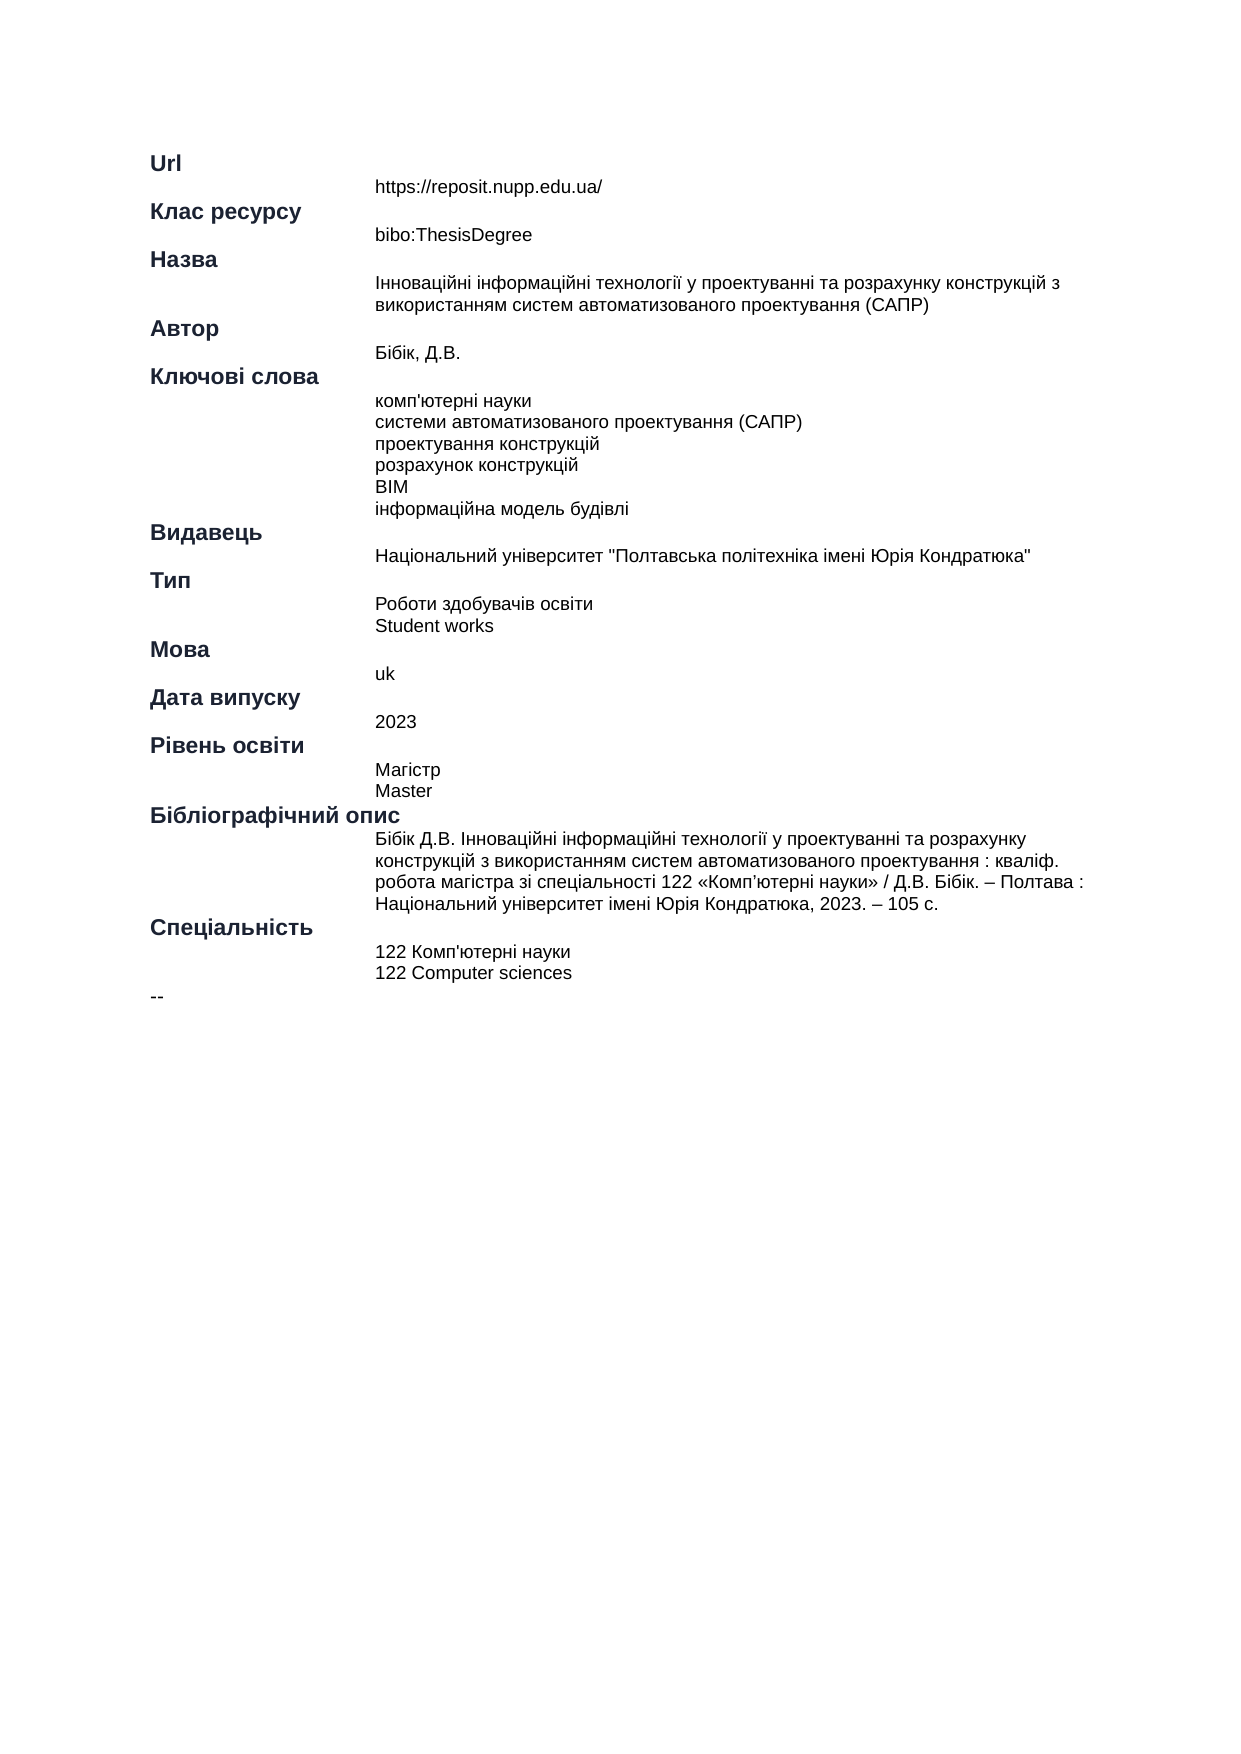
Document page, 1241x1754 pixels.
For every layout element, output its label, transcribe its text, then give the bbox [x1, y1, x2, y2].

text Рівень освіти [150, 732, 1090, 758]
text Мова [150, 636, 1090, 663]
text -- [150, 984, 1090, 1008]
text розрахунок конструкцій [375, 454, 1090, 476]
text https://reposit.nupp.edu.ua/ [375, 176, 1090, 198]
text проектування конструкцій [375, 433, 1090, 454]
text Master [375, 780, 1090, 802]
text Видавець [150, 519, 1090, 545]
text bibo:ThesisDegree [375, 224, 1090, 246]
text системи автоматизованого проектування (САПР) [375, 411, 1090, 433]
text Ключові слова [150, 363, 1090, 389]
text Дата випуску [150, 684, 1090, 711]
text uk [375, 663, 1090, 684]
text Тип [150, 567, 1090, 593]
text Назва [150, 246, 1090, 272]
text Клас ресурсу [150, 198, 1090, 224]
text Автор [150, 315, 1090, 342]
text Бібліографічний опис [150, 802, 1090, 828]
text інформаційна модель будівлі [375, 497, 1090, 519]
text Спеціальність [150, 914, 1090, 941]
text Інноваційні інформаційні технології у проектуванні та розрахунку конструкцій з використанням систем автоматизованого проектування (САПР) [375, 272, 1090, 315]
text комп'ютерні науки [375, 389, 1090, 411]
text Національний університет "Полтавська політехніка імені Юрія Кондратюка" [375, 545, 1090, 567]
text Роботи здобувачів освіти [375, 593, 1090, 615]
text Url [150, 150, 1090, 176]
text 122 Computer sciences [375, 962, 1090, 984]
text Бібік Д.В. Інноваційні інформаційні технології у проектуванні та розрахунку конструкцій з використанням систем автоматизованого проектування : кваліф. робота магістра зі спеціальності 122 «Комп’ютерні науки» / Д.В. Бібік. – Полтава : Національний університет імені Юрія Кондратюка, 2023. – 105 с. [375, 828, 1090, 914]
text Бібік, Д.В. [375, 342, 1090, 363]
text BIM [375, 476, 1090, 497]
text 122 Комп'ютерні науки [375, 941, 1090, 962]
text Магістр [375, 758, 1090, 780]
text 2023 [375, 711, 1090, 732]
text Student works [375, 615, 1090, 636]
